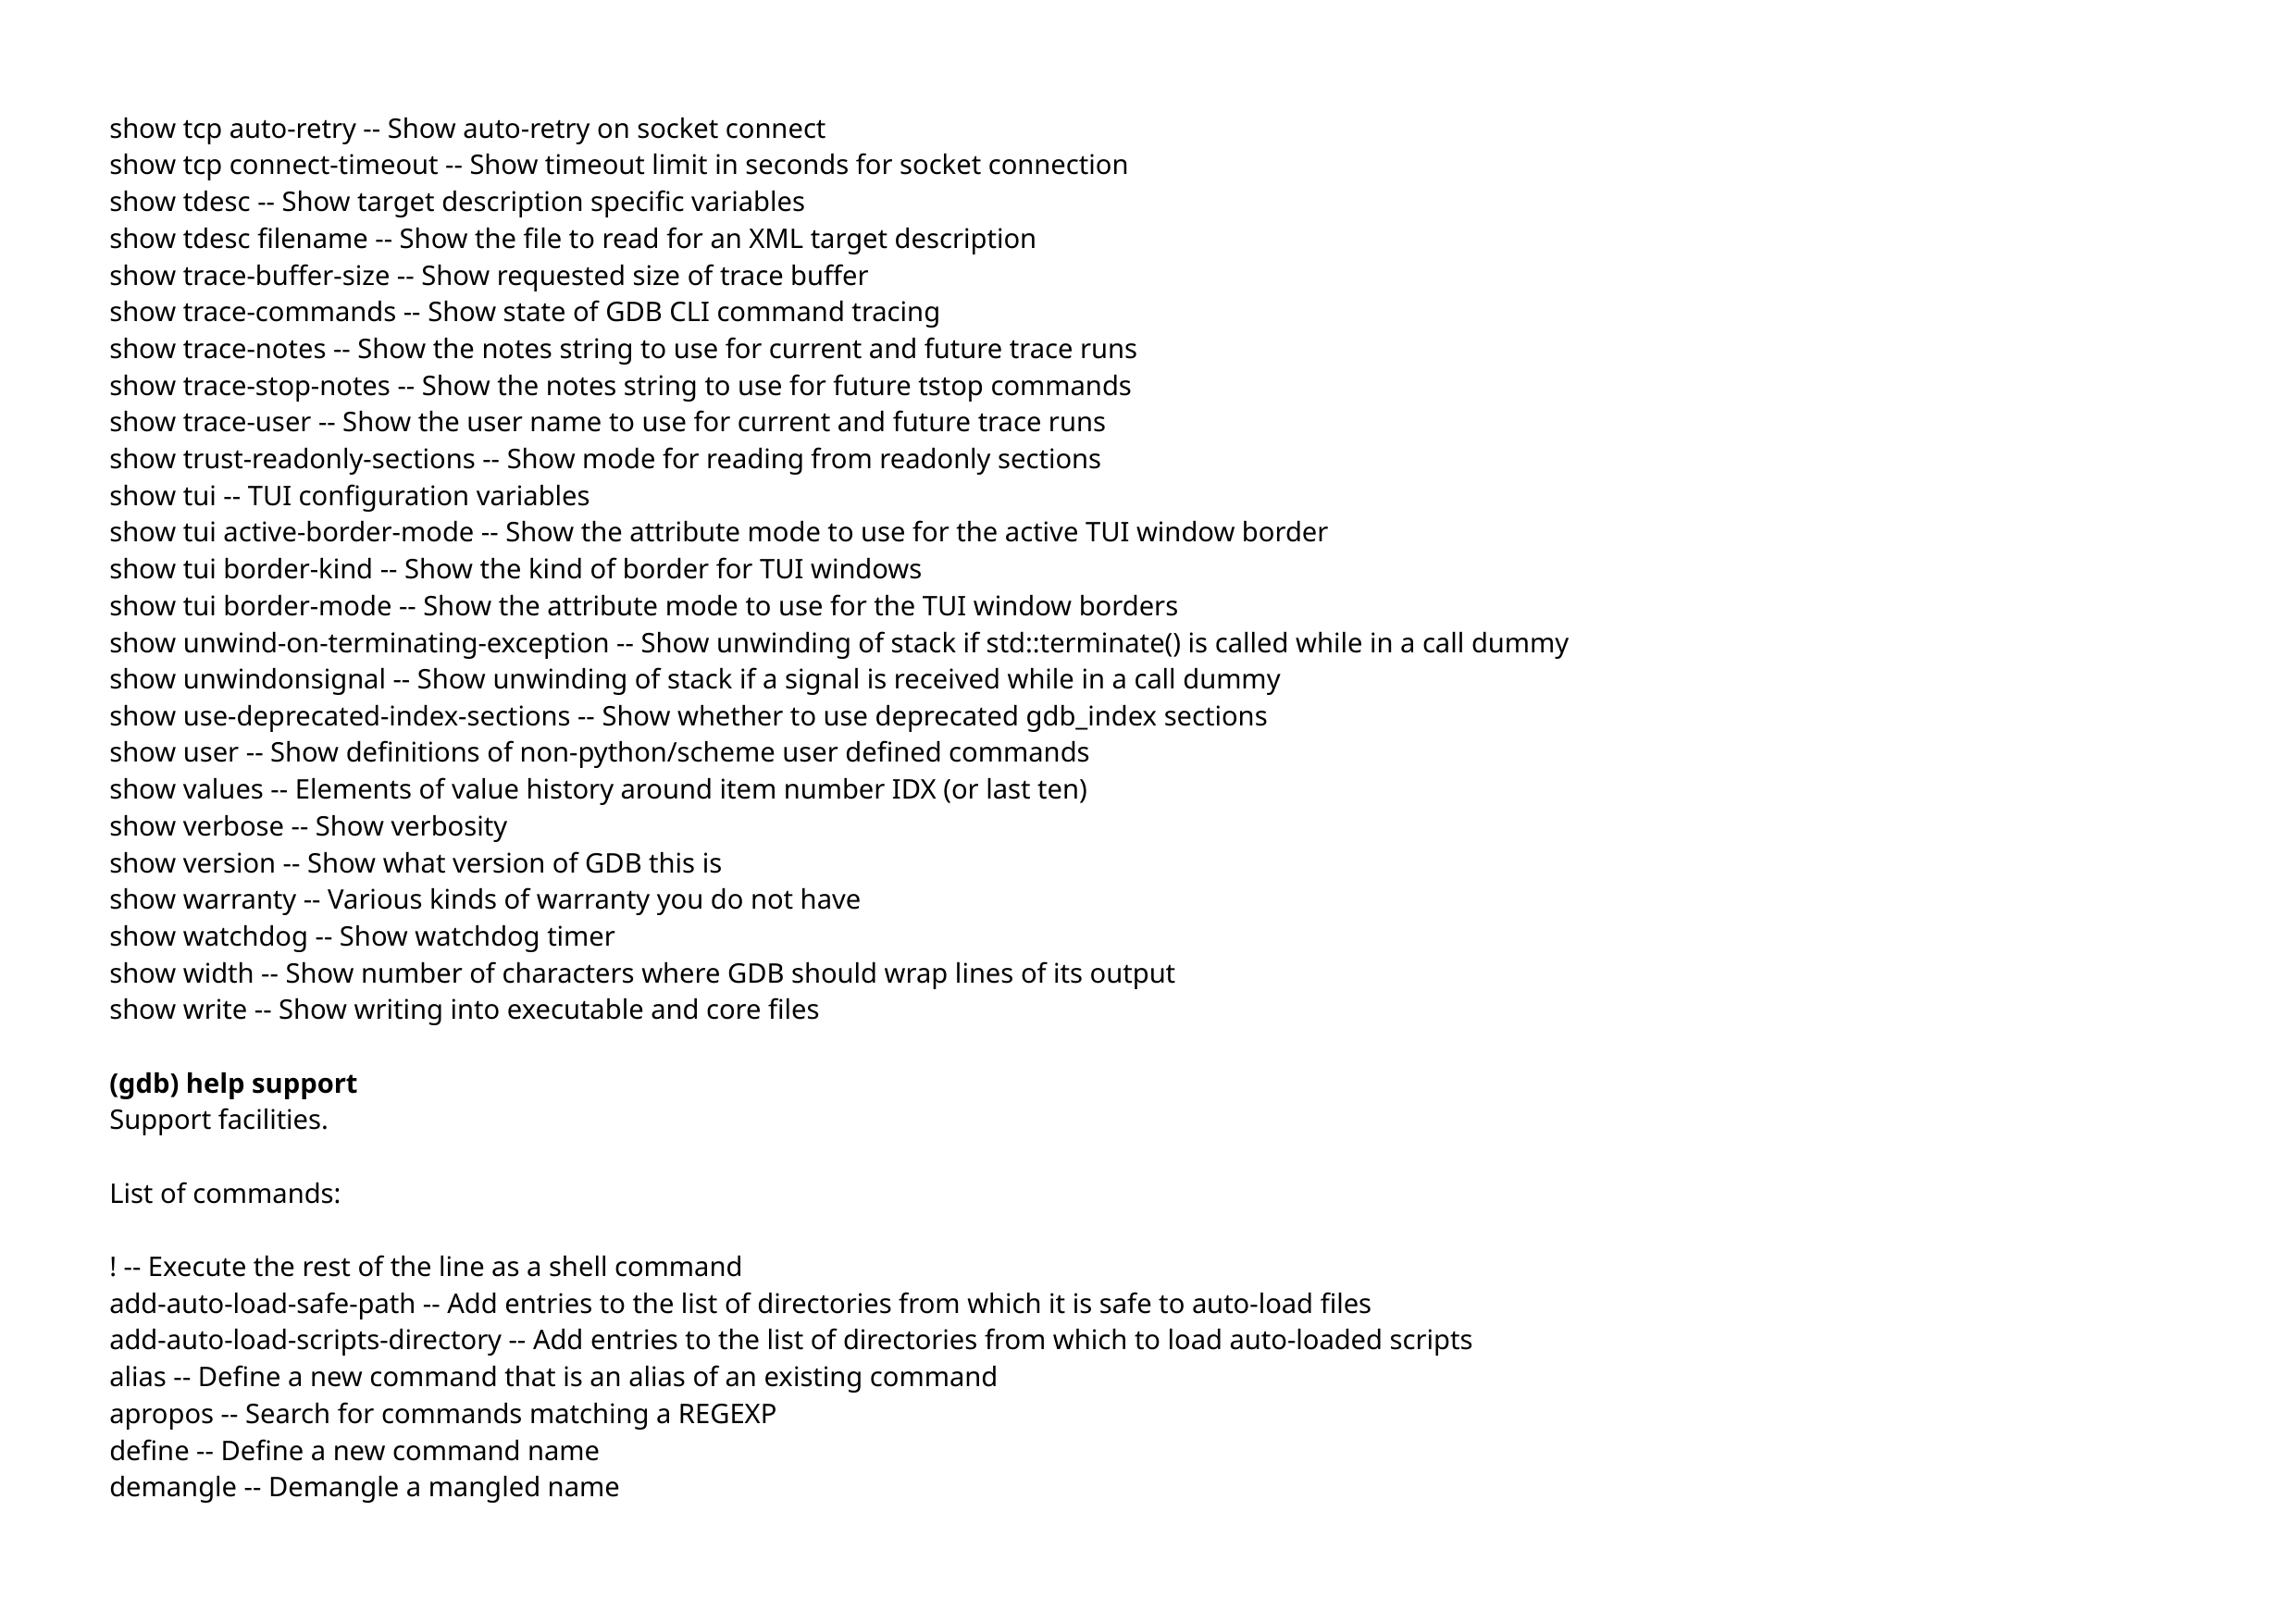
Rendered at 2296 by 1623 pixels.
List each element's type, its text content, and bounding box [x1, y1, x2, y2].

text show tcp auto-retry -- Show auto-retry on socket connect show tcp connect-timeout -- Show timeout limit in seconds for socket connection show tdesc -- Show target description specific variables show tdesc filename -- Show the file to read for an XML target description show trace-buffer-size -- Show requested size of trace buffer show trace-commands -- Show state of GDB CLI command tracing show trace-notes -- Show the notes string to use for current and future trace runs show trace-stop-notes -- Show the notes string to use for future tstop commands show trace-user -- Show the user name to use for current and future trace runs show trust-readonly-sections -- Show mode for reading from readonly sections show tui -- TUI configuration variables show tui active-border-mode -- Show the attribute mode to use for the active TUI window border show tui border-kind -- Show the kind of border for TUI windows show tui border-mode -- Show the attribute mode to use for the TUI window borders show unwind-on-terminating-exception -- Show unwinding of stack if std::terminate() is called while in a call dummy show unwindonsignal -- Show unwinding of stack if a signal is received while in a call dummy show use-deprecated-index-sections -- Show whether to use deprecated gdb_index sections show user -- Show definitions of non-python/scheme user defined commands show values -- Elements of value history around item number IDX (or last ten) show verbose -- Show verbosity show version -- Show what version of GDB this is show warranty -- Various kinds of warranty you do not have show watchdog -- Show watchdog timer show width -- Show number of characters where GDB should wrap lines of its output show write -- Show writing into executable and core files (gdb) help support Support facilities. List of commands: ! -- Execute the rest of the line as a shell command add-auto-load-safe-path -- Add entries to the list of directories from which it is safe to auto-load files add-auto-load-scripts-directory -- Add entries to the list of directories from which to load auto-loaded scripts alias -- Define a new command that is an alias of an existing command apropos -- Search for commands matching a REGEXP define -- Define a new command name demangle -- Demangle a mangled name [109, 109, 2278, 1505]
